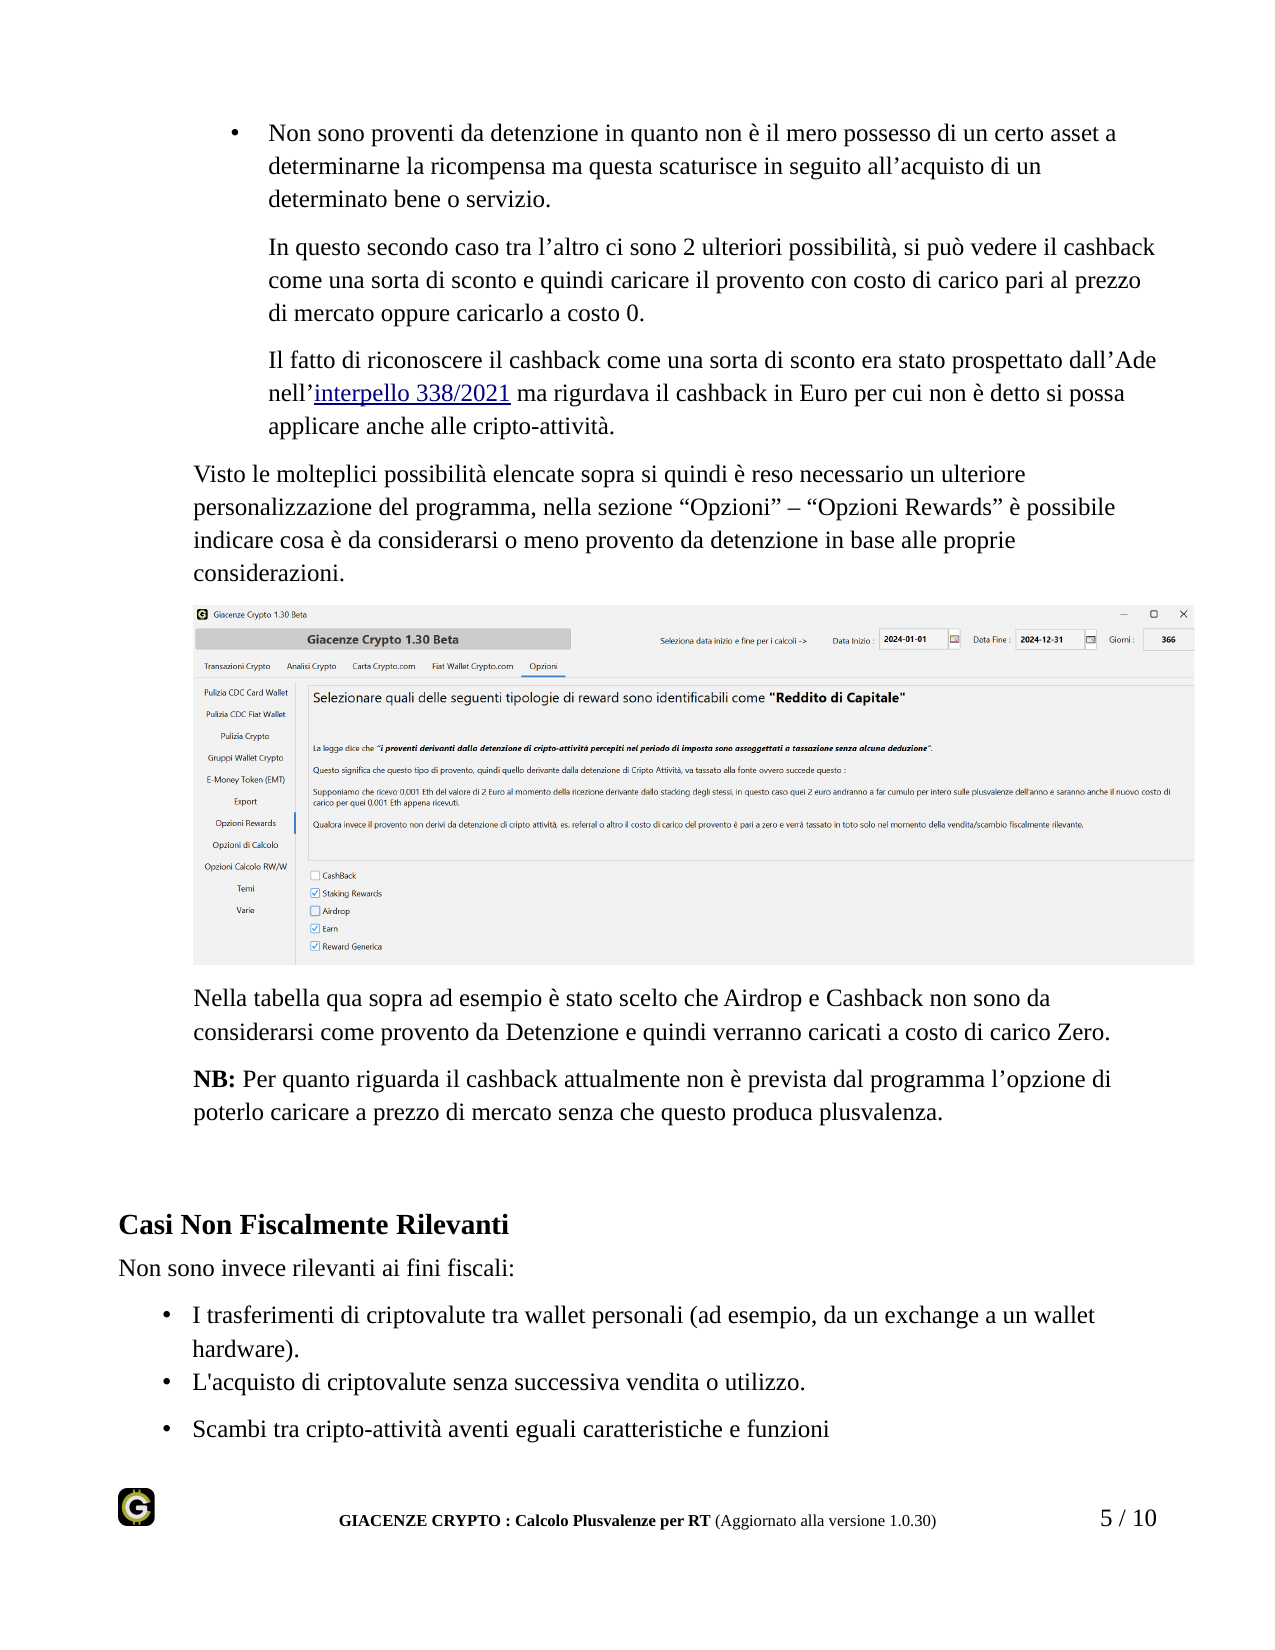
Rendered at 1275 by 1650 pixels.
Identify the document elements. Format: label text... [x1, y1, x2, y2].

picture [193, 605, 1195, 965]
list Non sono proventi da detenzione in quanto non è il mero possesso di un certo asset a determinarne la ricompensa ma questa scaturisce in seguito all’acquisto di un determinato bene o servizio. [231, 118, 1157, 213]
list In questo secondo caso tra l’altro ci sono 2 ulteriori possibilità, si può vedere il cashback come una sorta di sconto e quindi caricare il provento con costo di carico pari al prezzo di mercato oppure caricarlo a costo 0. [231, 232, 1157, 327]
list L'acquisto di criptovalute senza successiva vendita o utilizzo. [162, 1367, 1157, 1395]
subtitle Casi Non Fiscalmente Rilevanti [118, 1207, 1157, 1241]
list Il fatto di riconoscere il cashback come una sorta di sconto era stato prospettato dall’Ade nell’interpello 338/2021 ma rigurdava il cashback in Euro per cui non è detto si possa applicare anche alle cripto-attività. [231, 345, 1157, 440]
picture [118, 1488, 155, 1526]
text Non sono invece rilevanti ai fini fiscali: [118, 1253, 1157, 1282]
list Scambi tra cripto-attività aventi eguali caratteristiche e funzioni [162, 1414, 1157, 1443]
list I trasferimenti di criptovalute tra wallet personali (ad esempio, da un exchange a un wallet hardware). [162, 1301, 1157, 1362]
list Visto le molteplici possibilità elencate sopra si quindi è reso necessario un ulteriore personalizzazione del programma, nella sezione “Opzioni” – “Opzioni Rewards” è possibile indicare cosa è da considerarsi o meno provento da detenzione in base alle proprie considerazioni. [156, 459, 1157, 587]
list Nella tabella qua sopra ad esempio è stato scelto che Airdrop e Cashback non sono da considerarsi come provento da Detenzione e quindi verranno caricati a costo di carico Zero. [156, 983, 1157, 1045]
list NB: Per quanto riguarda il cashback attualmente non è prevista dal programma l’opzione di poterlo caricare a prezzo di mercato senza che questo produca plusvalenza. [156, 1064, 1157, 1126]
